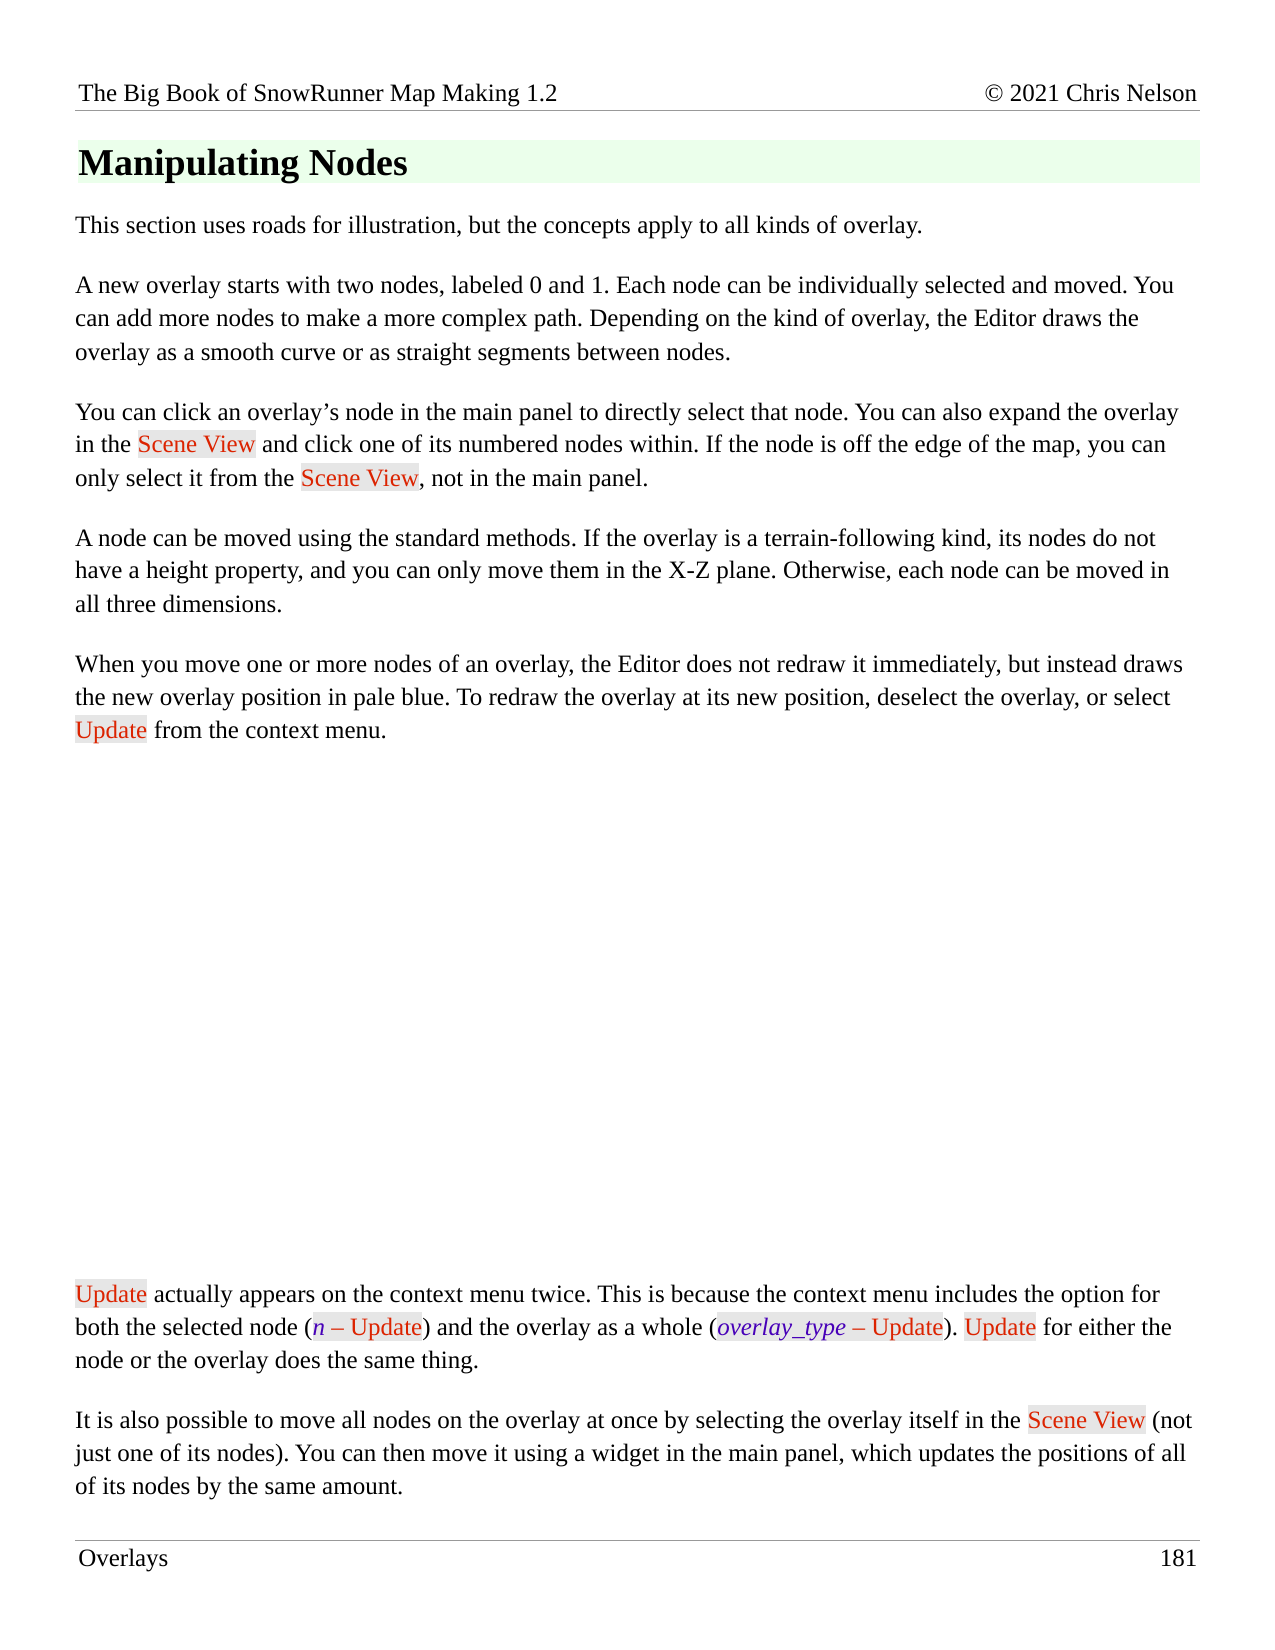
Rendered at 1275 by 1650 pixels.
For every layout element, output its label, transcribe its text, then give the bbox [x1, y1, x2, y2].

text A new overlay starts with two nodes, labeled 0 and 1. Each node can be individually selected and moved. You can add more nodes to make a more complex path. Depending on the kind of overlay, the Editor draws the overlay as a smooth curve or as straight segments between nodes. [75, 271, 1200, 365]
text When you move one or more nodes of an overlay, the Editor does not redraw it immediately, but instead draws the new overlay position in pale blue. To redraw the overlay at its new position, deselect the overlay, or select Update from the context menu. [75, 649, 1200, 743]
text It is also possible to move all nodes on the overlay at once by selecting the overlay itself in the Scene View (not just one of its nodes). You can then move it using a widget in the main panel, which updates the positions of all of its nodes by the same amount. [75, 1405, 1200, 1500]
text This section uses roads for illustration, but the concepts apply to all kinds of overlay. [75, 211, 1200, 239]
text You can click an overlay’s node in the main panel to directly select that node. You can also expand the overlay in the Scene View and click one of its numbered nodes within. If the node is off the edge of the map, you can only select it from the Scene View, not in the main panel. [75, 397, 1200, 491]
text Update actually appears on the context menu twice. This is because the context menu includes the option for both the selected node (n – Update) and the overlay as a whole (overlay_type – Update). Update for either the node or the overlay does the same thing. [75, 1279, 1200, 1374]
subtitle Manipulating Nodes [78, 140, 1200, 183]
text A node can be moved using the standard methods. If the overlay is a terrain-following kind, its nodes do not have a height property, and you can only move them in the X‑Z plane. Otherwise, each node can be moved in all three dimensions. [75, 523, 1200, 617]
